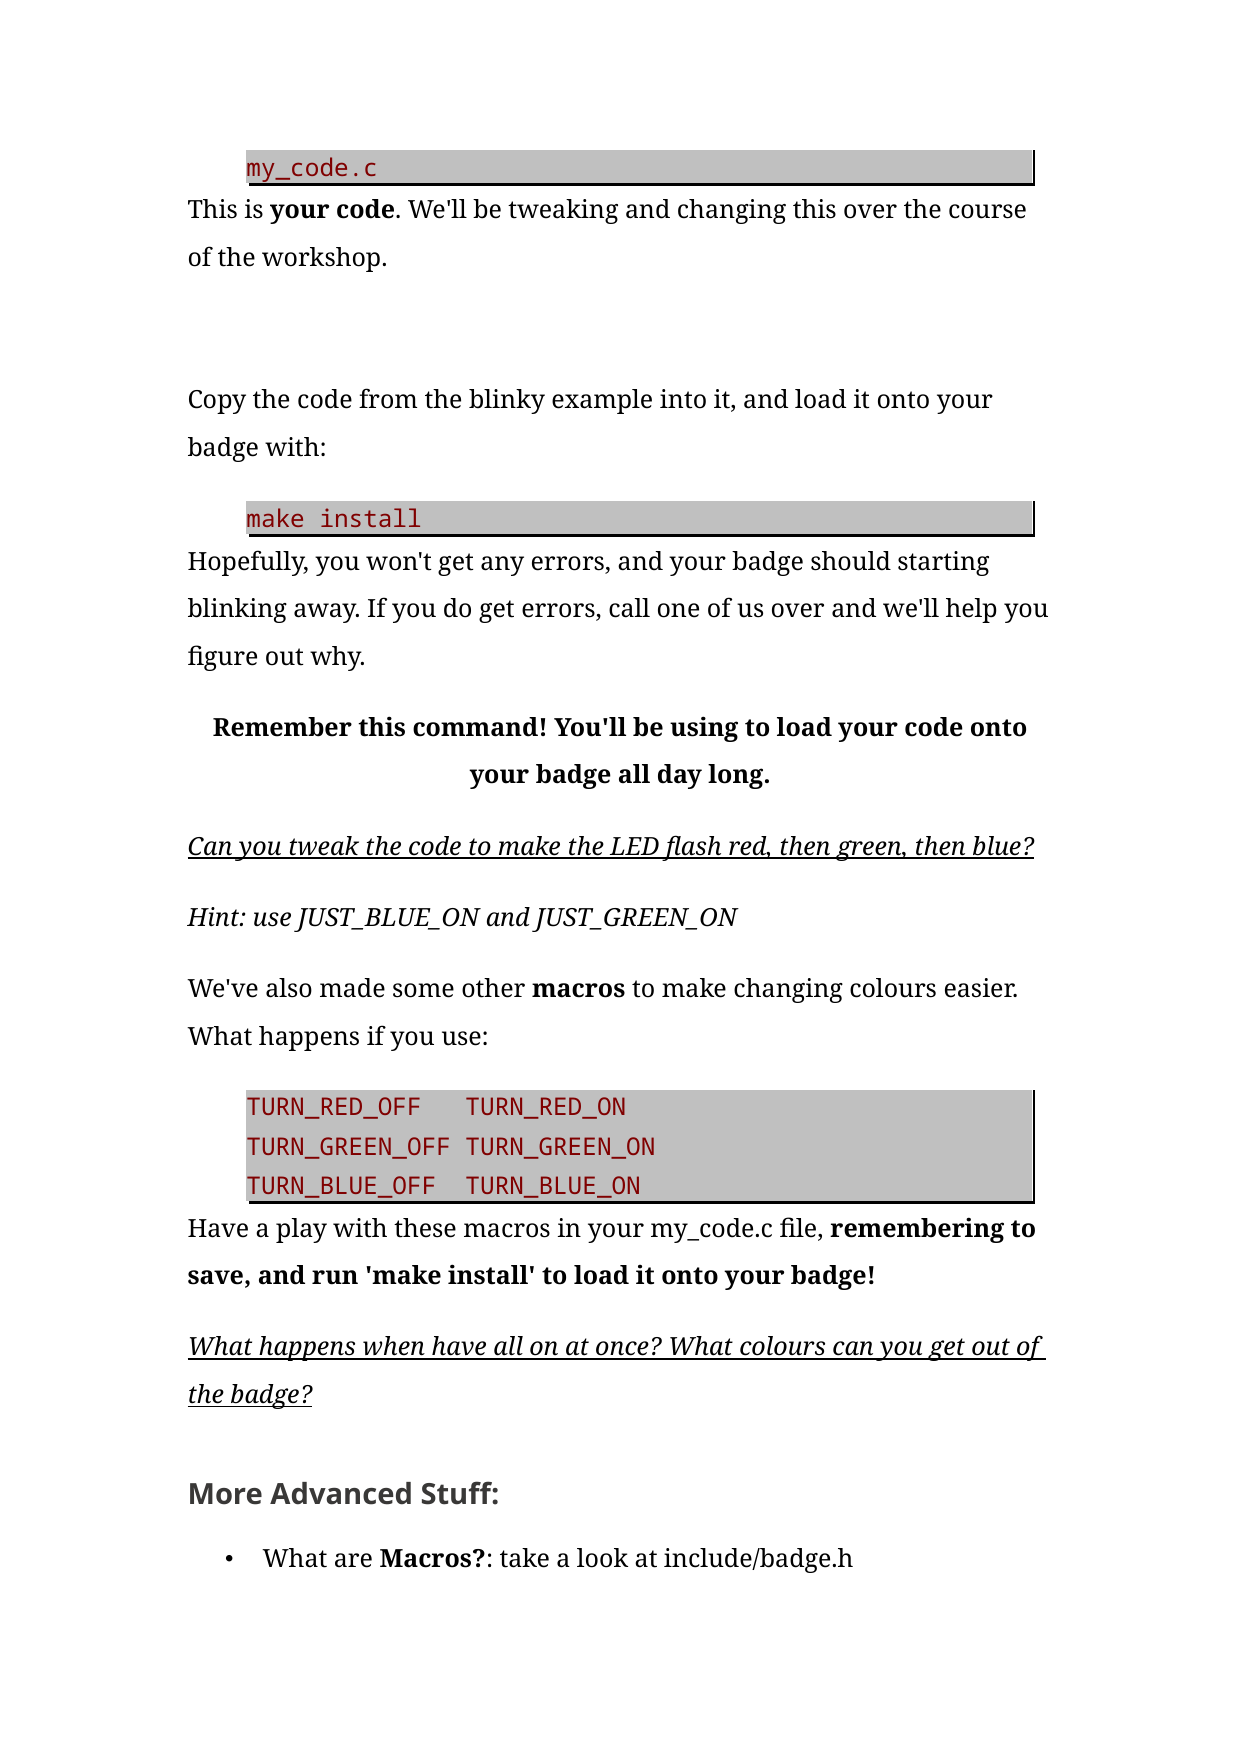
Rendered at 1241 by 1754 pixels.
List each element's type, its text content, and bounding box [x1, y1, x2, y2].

text TURN_GREEN_OFF TURN_GREEN_ON [246, 1129, 1032, 1162]
text TURN_BLUE_OFF TURN_BLUE_ON [246, 1168, 1032, 1201]
text We've also made some other macros to make changing colours easier. What happens if you use: [187, 971, 1053, 1053]
text TURN_RED_OFF TURN_RED_ON [246, 1090, 1032, 1123]
text This is your code. We'll be tweaking and changing this over the course of the workshop. [187, 192, 1053, 274]
text Hopefully, you won't get any errors, and your badge should starting blinking away. If you do get errors, call one of us over and we'll help you figure out why. [187, 543, 1053, 672]
subtitle More Advanced Stuff: [187, 1473, 1053, 1513]
text make install [246, 501, 1032, 534]
text Can you tweak the code to make the LED flash red, then green, then blue? [187, 828, 1053, 862]
text Remember this command! You'll be using to load your code onto your badge all day long. [187, 709, 1053, 791]
text Hint: use JUST_BLUE_ON and JUST_GREEN_ON [187, 900, 1053, 934]
text Copy the code from the blinky example into it, and load it onto your badge with: [187, 382, 1053, 464]
text Have a play with these macros in your my_code.c file, remembering to save, and run 'make install' to load it onto your badge! [187, 1210, 1053, 1292]
list What are Macros?: take a look at include/badge.h [225, 1541, 1053, 1575]
text What happens when have all on at once? What colours can you get out of the badge? [187, 1329, 1053, 1411]
text my_code.c [246, 150, 1032, 183]
